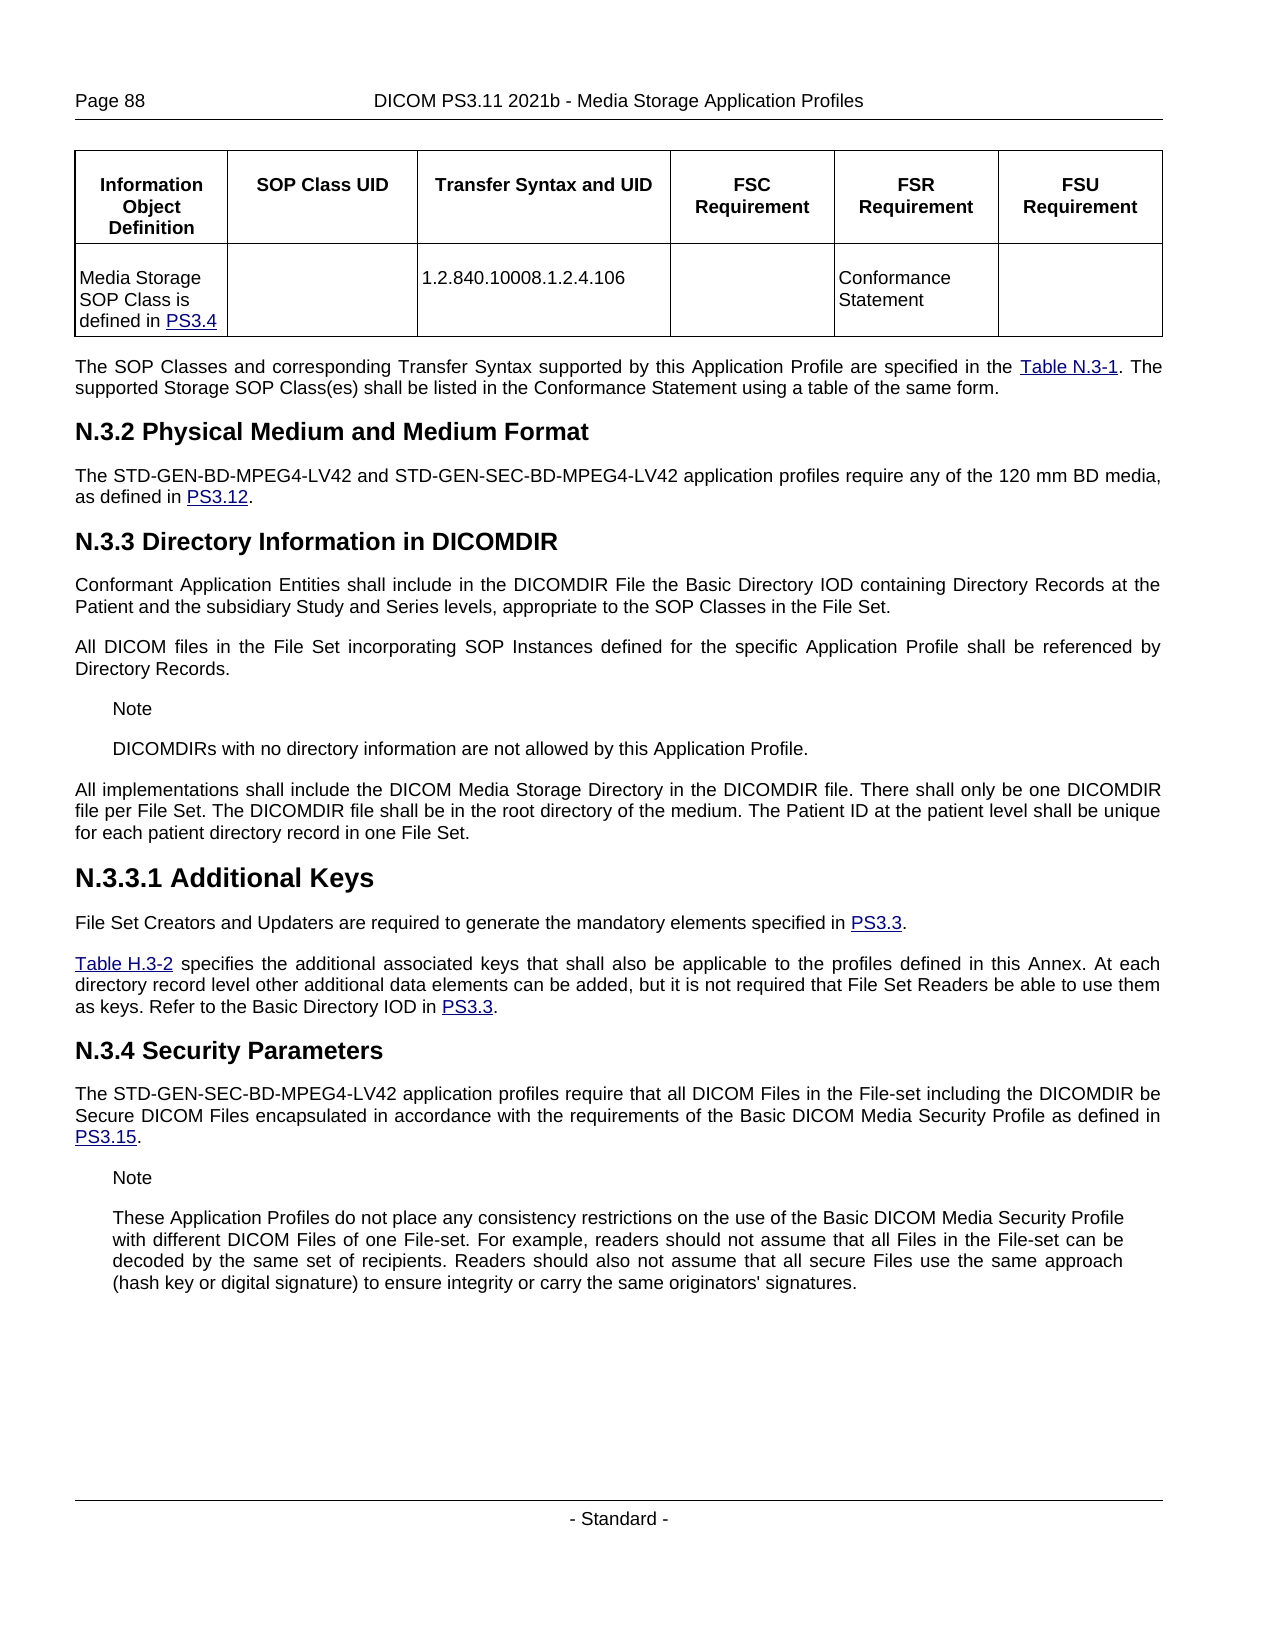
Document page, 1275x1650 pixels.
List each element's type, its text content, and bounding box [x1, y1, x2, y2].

text The STD-GEN-BD-MPEG4-LV42 and STD-GEN-SEC-BD-MPEG4-LV42 application profiles require any of the 120 mm BD media, as defined in PS3.12. [75, 465, 1162, 508]
text DICOMDIRs with no directory information are not allowed by this Application Profile. [112, 738, 1125, 760]
text N.3.4 Security Parameters [75, 1036, 1162, 1064]
table_cell [228, 244, 417, 336]
text Note [112, 698, 1125, 719]
table_cell 1.2.840.10008.1.2.4.106 [418, 244, 670, 336]
text N.3.3 Directory Information in DICOMDIR [75, 527, 1162, 555]
text Table H.3-2 specifies the additional associated keys that shall also be applicable to the profiles defined in this Annex. At each directory record level other additional data elements can be added, but it is not required that File Set Readers be able to use them as keys. Refer to the Basic Directory IOD in PS3.3. [75, 952, 1162, 1017]
text Note [112, 1167, 1125, 1188]
table_header FSU Requirement [999, 151, 1162, 243]
text All DICOM files in the File Set incorporating SOP Instances defined for the specific Application Profile shall be referenced by Directory Records. [75, 636, 1162, 679]
table_cell Conformance Statement [835, 244, 998, 336]
table_header FSC Requirement [671, 151, 834, 243]
text The STD-GEN-SEC-BD-MPEG4-LV42 application profiles require that all DICOM Files in the File-set including the DICOMDIR be Secure DICOM Files encapsulated in accordance with the requirements of the Basic DICOM Media Security Profile as defined in PS3.15. [75, 1083, 1162, 1148]
table_cell [999, 244, 1162, 336]
table_header FSR Requirement [835, 151, 998, 243]
text File Set Creators and Updaters are required to generate the mandatory elements specified in PS3.3. [75, 912, 1162, 933]
text N.3.3.1 Additional Keys [75, 862, 1162, 893]
text The SOP Classes and corresponding Transfer Syntax supported by this Application Profile are specified in the Table N.3-1. The supported Storage SOP Class(es) shall be listed in the Conformance Statement using a table of the same form. [75, 355, 1162, 398]
table_header Transfer Syntax and UID [418, 151, 670, 243]
text Conformant Application Entities shall include in the DICOMDIR File the Basic Directory IOD containing Directory Records at the Patient and the subsidiary Study and Series levels, appropriate to the SOP Classes in the File Set. [75, 574, 1162, 617]
text N.3.2 Physical Medium and Medium Format [75, 417, 1162, 446]
table_cell Media Storage SOP Class is defined in PS3.4 [76, 244, 227, 336]
table_cell [671, 244, 834, 336]
text All implementations shall include the DICOM Media Storage Directory in the DICOMDIR file. There shall only be one DICOMDIR file per File Set. The DICOMDIR file shall be in the root directory of the medium. The Patient ID at the patient level shall be unique for each patient directory record in one File Set. [75, 778, 1162, 843]
table_header SOP Class UID [228, 151, 417, 243]
text These Application Profiles do not place any consistency restrictions on the use of the Basic DICOM Media Security Profile with different DICOM Files of one File-set. For example, readers should not assume that all Files in the File-set can be decoded by the same set of recipients. Readers should also not assume that all secure Files use the same approach (hash key or digital signature) to ensure integrity or carry the same originators' signatures. [112, 1207, 1125, 1293]
table_header Information Object Definition [76, 151, 227, 243]
